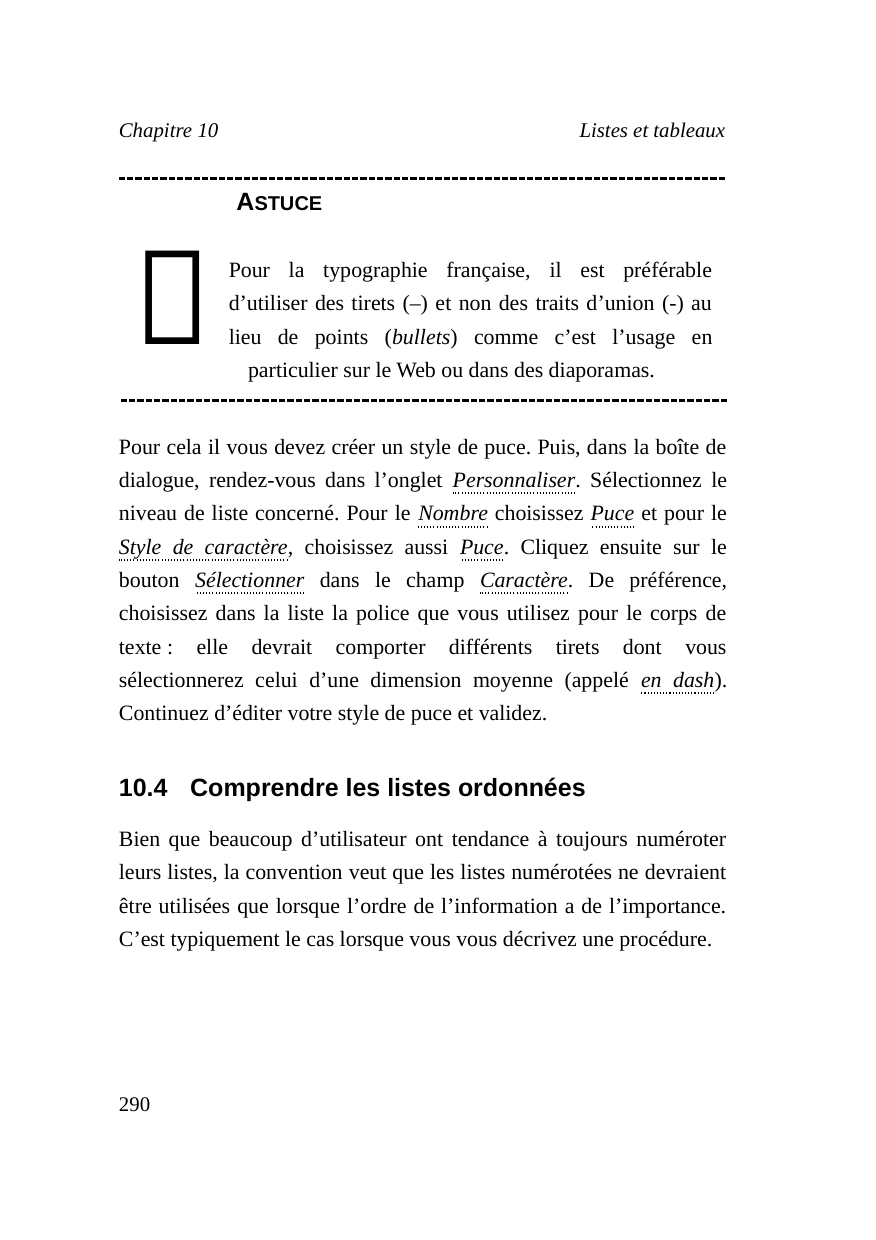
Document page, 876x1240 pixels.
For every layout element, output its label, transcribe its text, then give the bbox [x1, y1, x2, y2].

subtitle Comprendre les listes ordonnées [119, 770, 727, 803]
text Pour cela il vous devez créer un style de puce. Puis, dans la boîte de dialogue, rendez-vous dans l’onglet Personnaliser. Sélectionnez le niveau de liste concerné. Pour le Nombre choisissez Puce et pour le Style de caractère, choisissez aussi Puce. Cliquez ensuite sur le bouton Sélectionner dans le champ Caractère. De préférence, choisissez dans la liste la police que vous utilisez pour le corps de texte : elle devrait comporter différents tirets dont vous sélectionnerez celui d’une dimension moyenne (appelé en dash). Continuez d’éditer votre style de puce et validez. [119, 427, 727, 727]
text Bien que beaucoup d’utilisateur ont tendance à toujours numéroter leurs listes, la convention veut que les listes numérotées ne devraient être utilisées que lorsque l’ordre de l’information a de l’importance. C’est typiquement le cas lorsque vous vous décrivez une procédure. [119, 820, 727, 953]
text Astuce [119, 177, 727, 219]
text Pour la typographie française, il est préférable d’utiliser des tirets (–) et non des traits d’union (-) au lieu de points (bullets) comme c’est l’usage en particulier sur le Web ou dans des diaporamas. [119, 236, 727, 402]
